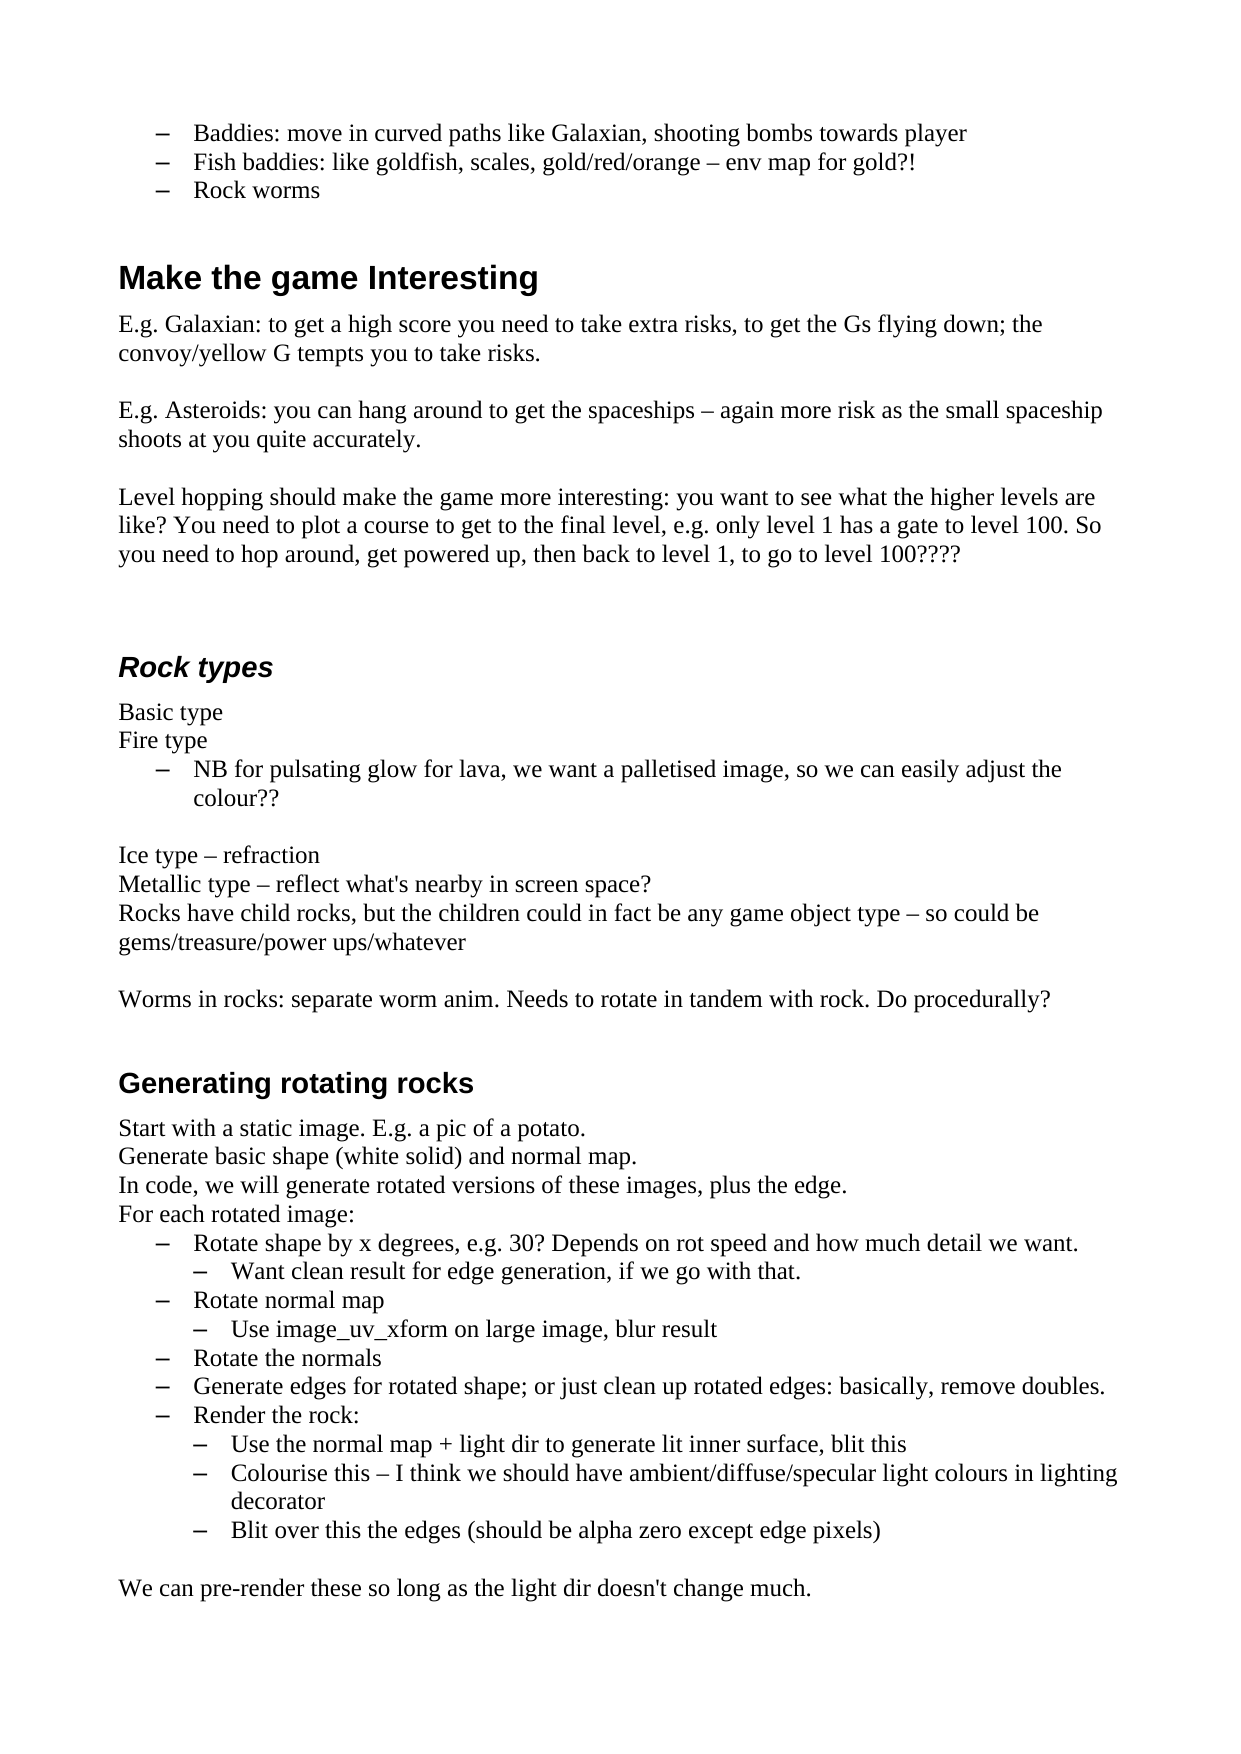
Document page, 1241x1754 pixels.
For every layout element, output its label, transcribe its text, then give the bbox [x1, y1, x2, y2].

text Worms in rocks: separate worm anim. Needs to rotate in tandem with rock. Do procedurally? [118, 984, 1122, 1013]
text Level hopping should make the game more interesting: you want to see what the higher levels are like? You need to plot a course to get to the final level, e.g. only level 1 has a gate to level 100. So you need to hop around, get powered up, then back to level 1, to go to level 100???? [118, 482, 1122, 568]
list Use image_uv_xform on large image, blur result [193, 1314, 1122, 1343]
list Render the rock: [156, 1400, 1122, 1429]
subtitle Rock types [118, 651, 1122, 684]
text For each rotated image: [118, 1199, 1122, 1228]
list Rotate shape by x degrees, e.g. 30? Depends on rot speed and how much detail we want. [156, 1228, 1122, 1256]
text Metallic type – reflect what's nearby in screen space? [118, 869, 1122, 898]
list Rotate normal map [156, 1285, 1122, 1314]
list Use the normal map + light dir to generate lit inner surface, blit this [193, 1429, 1122, 1458]
subtitle Make the game Interesting [118, 258, 1122, 297]
list Colourise this – I think we should have ambient/diffuse/specular light colours in lighting decorator [193, 1458, 1122, 1515]
list Want clean result for edge generation, if we go with that. [193, 1256, 1122, 1285]
text Ice type – refraction [118, 840, 1122, 869]
text Fire type [118, 725, 1122, 754]
text E.g. Asteroids: you can hang around to get the spaceships – again more risk as the small spaceship shoots at you quite accurately. [118, 367, 1122, 453]
list Rotate the normals [156, 1343, 1122, 1371]
text Basic type [118, 697, 1122, 725]
list NB for pulsating glow for lava, we want a palletised image, so we can easily adjust the colour?? [156, 754, 1122, 812]
list Fish baddies: like goldfish, scales, gold/red/orange – env map for gold?! [156, 147, 1122, 176]
subtitle Generating rotating rocks [118, 1067, 1122, 1100]
text Rocks have child rocks, but the children could in fact be any game object type – so could be gems/treasure/power ups/whatever [118, 898, 1122, 955]
text In code, we will generate rotated versions of these images, plus the edge. [118, 1170, 1122, 1199]
text We can pre-render these so long as the light dir doesn't change much. [118, 1573, 1122, 1601]
text E.g. Galaxian: to get a high score you need to take extra risks, to get the Gs flying down; the convoy/yellow G tempts you to take risks. [118, 309, 1122, 367]
text Generate basic shape (white solid) and normal map. [118, 1141, 1122, 1170]
text Start with a static image. E.g. a pic of a potato. [118, 1113, 1122, 1141]
list Blit over this the edges (should be alpha zero except edge pixels) [193, 1515, 1122, 1544]
list Rock worms [156, 176, 1122, 204]
list Baddies: move in curved paths like Galaxian, shooting bombs towards player [156, 118, 1122, 147]
list Generate edges for rotated shape; or just clean up rotated edges: basically, remove doubles. [156, 1371, 1122, 1400]
